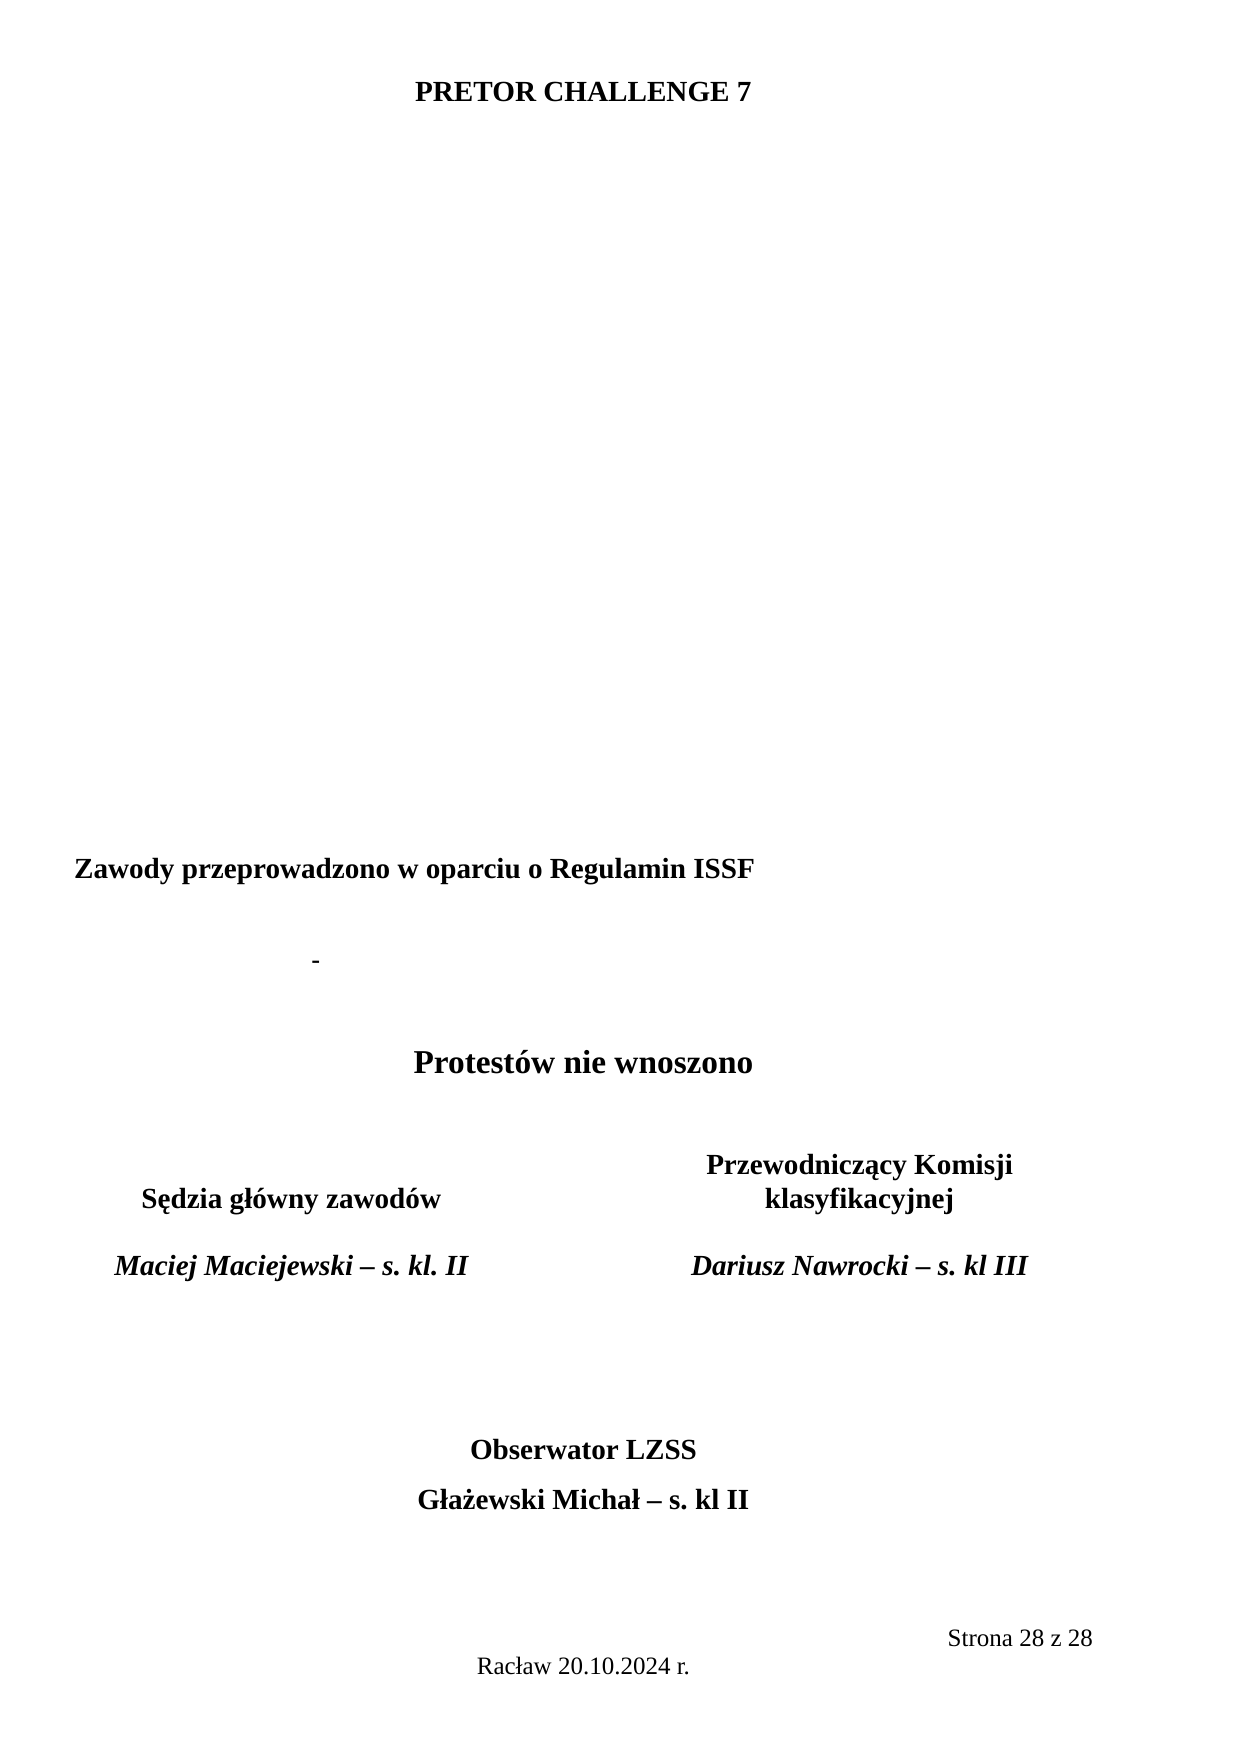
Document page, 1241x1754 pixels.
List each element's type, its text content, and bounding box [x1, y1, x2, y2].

table_cell Maciej Maciejewski – s. kl. II [0, 1248, 623, 1281]
text Głażewski Michał – s. kl II [74, 1482, 1093, 1516]
table_header Sędzia główny zawodów [0, 1147, 623, 1248]
text Zawody przeprowadzono w oparciu o Regulamin ISSF [74, 851, 1093, 884]
text Obserwator LZSS [74, 1432, 1093, 1466]
text Protestów nie wnoszono [74, 1042, 1093, 1080]
table_cell Dariusz Nawrocki – s. kl III [623, 1248, 1096, 1281]
table_header Przewodniczący Komisji klasyfikacyjnej [623, 1147, 1096, 1248]
